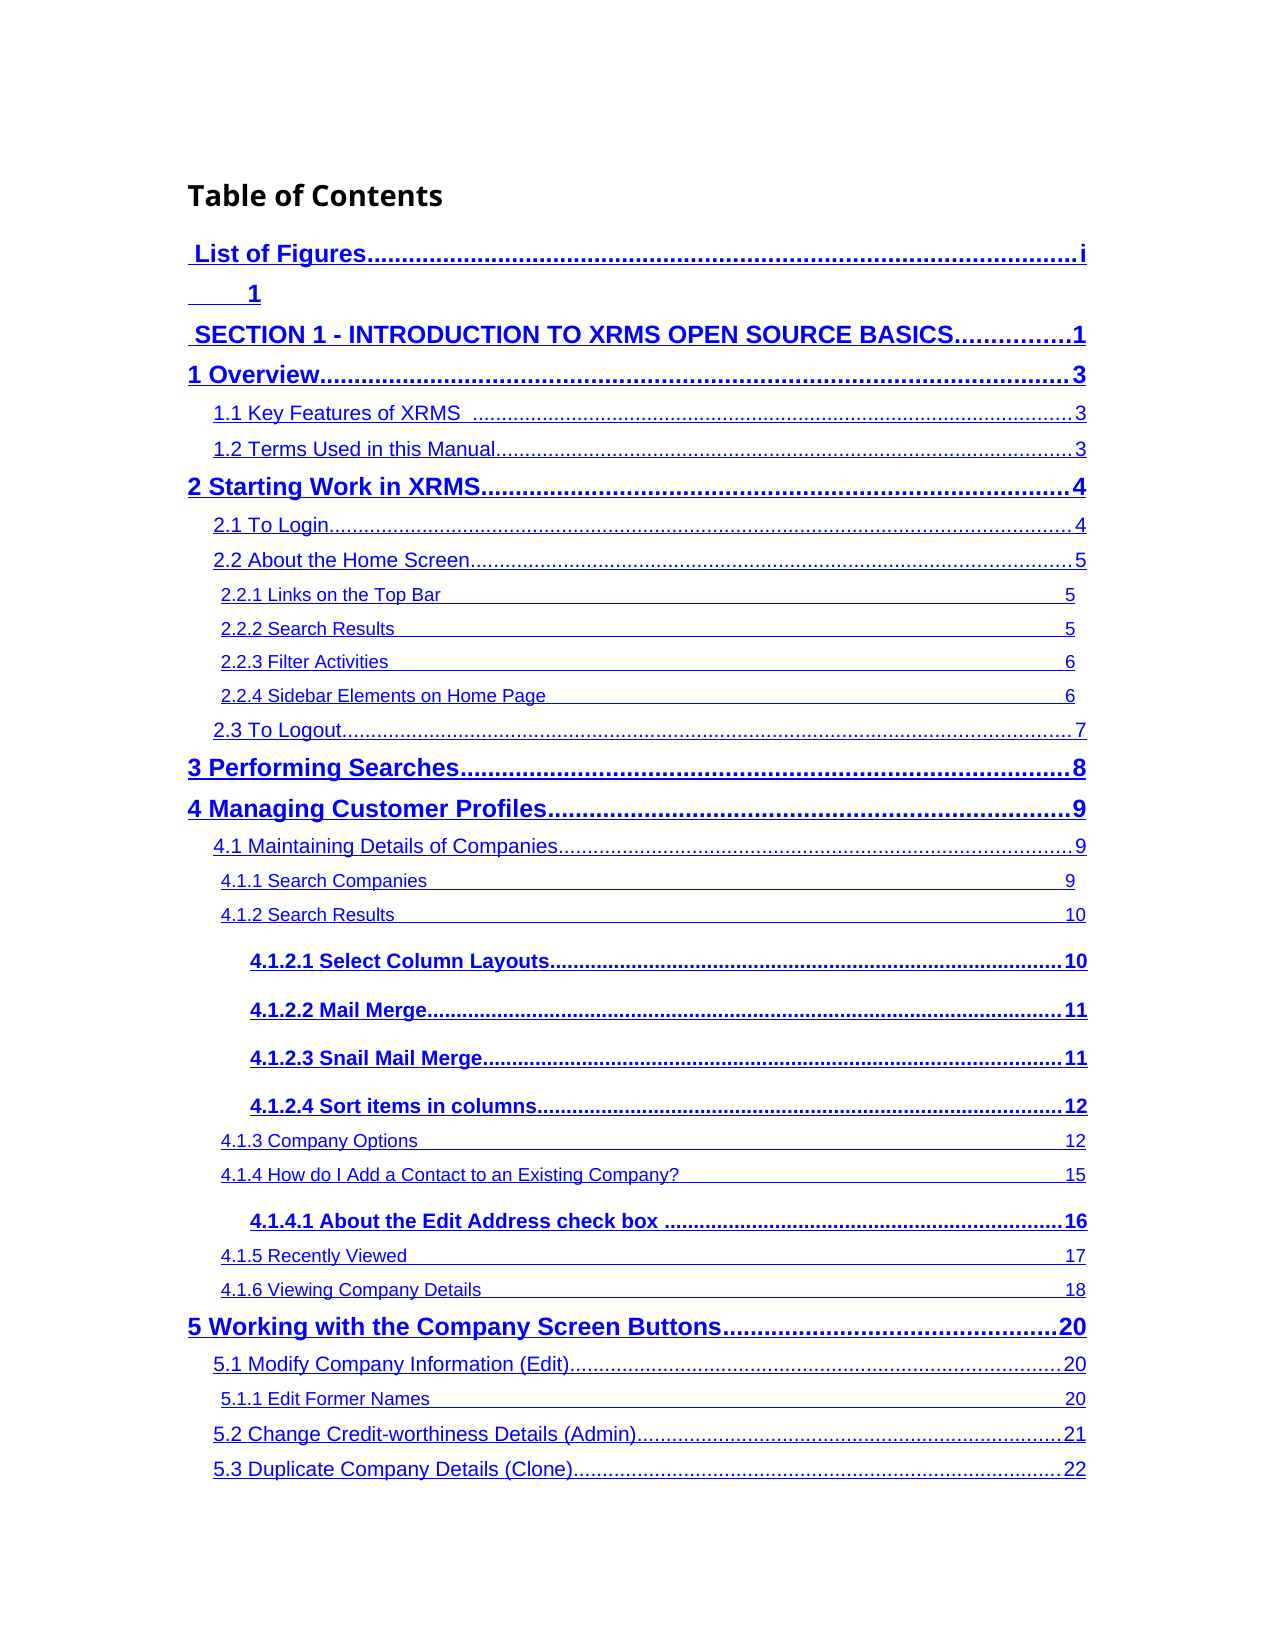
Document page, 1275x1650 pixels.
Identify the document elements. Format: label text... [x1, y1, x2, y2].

text 5 Working with the Company Screen Buttons 20 [187, 1312, 1087, 1337]
text 4.1.4 How do I Add a Contact to an Existing Company? 15 [221, 1164, 1087, 1185]
text 4.1.2.2 Mail Merge 11 [250, 998, 1087, 1019]
text 2 Starting Work in XRMS 4 [187, 473, 1087, 501]
text 5.3 Duplicate Company Details (Clone) 22 [213, 1458, 1087, 1481]
text 4 Managing Customer Profiles 9 [187, 794, 1087, 822]
text List of Figures i [187, 240, 1087, 264]
text 4.1 Maintaining Details of Companies 9 [213, 835, 1087, 855]
text 1 Overview 3 [187, 361, 1087, 389]
text 4.1.1 Search Companies 9 [221, 871, 1087, 892]
text 2.2.4 Sidebar Elements on Home Page 6 [221, 685, 1087, 706]
text 2.1 To Login 4 [213, 513, 1087, 533]
text 2.2.2 Search Results 5 [221, 618, 1087, 639]
text 4.1.2 Search Results 10 [221, 904, 1087, 925]
text 4.1.5 Recently Viewed 17 [221, 1246, 1087, 1267]
text 4.1.2.4 Sort items in columns 12 [250, 1095, 1087, 1115]
text 1.1 Key Features of XRMS 3 [213, 401, 1087, 422]
text 3 Performing Searches 8 [187, 754, 1087, 782]
text 1 [187, 280, 1087, 308]
text Table of Contents [187, 175, 1087, 215]
text 4.1.4.1 About the Edit Address check box 16 [250, 1210, 1087, 1230]
text 4.1.2.1 Select Column Layouts 10 [250, 950, 1087, 970]
text 5.2 Change Credit-worthiness Details (Admin) 21 [213, 1422, 1087, 1445]
text 2.2 About the Home Screen 5 [213, 549, 1087, 569]
text 2.2.1 Links on the Top Bar 5 [221, 585, 1087, 606]
text 2.3 To Logout 7 [213, 718, 1087, 739]
text 2.2.3 Filter Activities 6 [221, 652, 1087, 672]
text 5.1.1 Edit Former Names 20 [221, 1389, 1087, 1409]
text 4.1.2.3 Snail Mail Merge 11 [250, 1047, 1087, 1067]
text 4.1.6 Viewing Company Details 18 [221, 1279, 1087, 1300]
text 1.2 Terms Used in this Manual 3 [213, 437, 1087, 457]
text 4.1.3 Company Options 12 [221, 1131, 1087, 1151]
text SECTION 1 - INTRODUCTION TO XRMS OPEN SOURCE BASICS 1 [187, 321, 1087, 348]
text 5.1 Modify Company Information (Edit) 20 [213, 1353, 1087, 1376]
